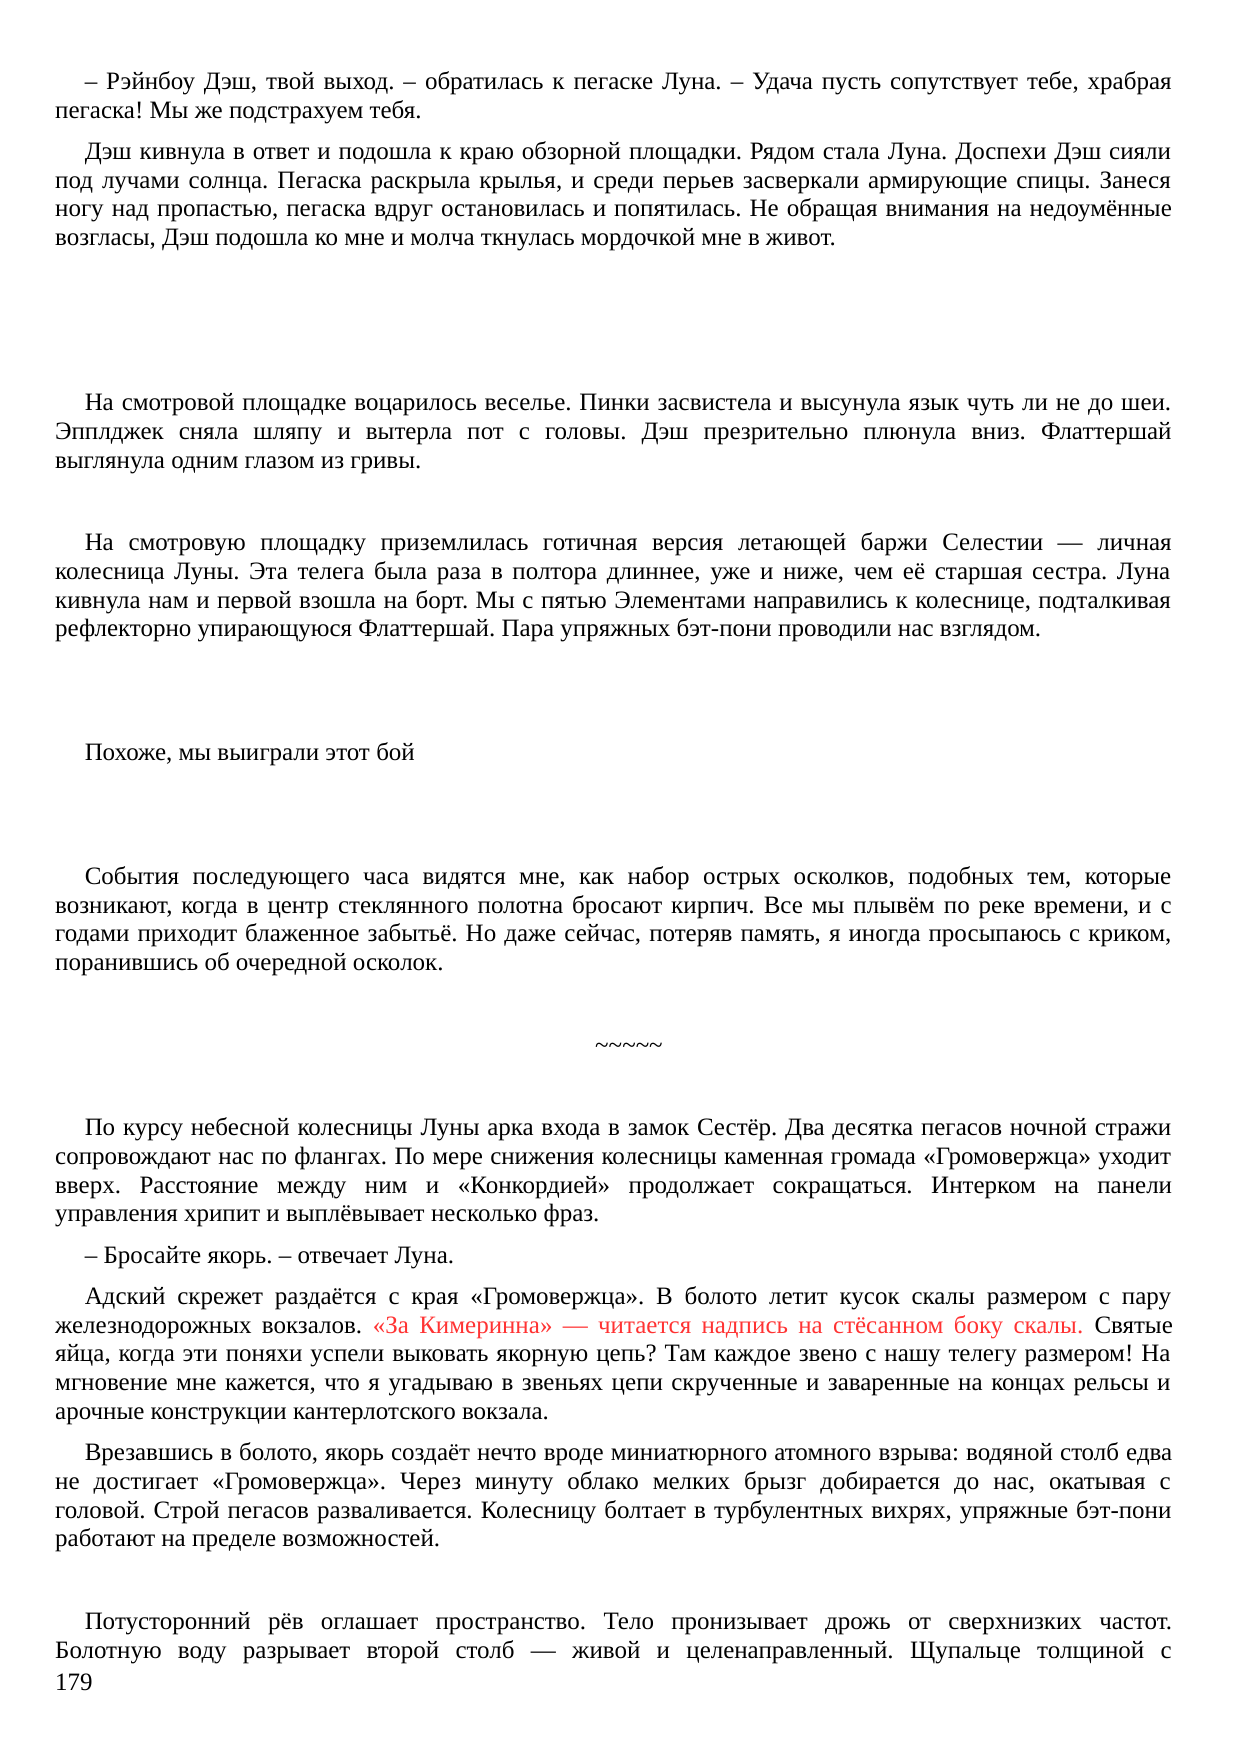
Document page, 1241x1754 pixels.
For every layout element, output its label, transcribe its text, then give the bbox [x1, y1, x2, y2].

text На смотровой площадке воцарилось веселье. Пинки засвистела и высунула язык чуть ли не до шеи. Эпплджек сняла шляпу и вытерла пот с головы. Дэш презрительно плюнула вниз. Флаттершай выглянула одним глазом из гривы. [55, 387, 1173, 473]
text Адский скрежет раздаётся с края «Громовержца». В болото летит кусок скалы размером с пару железнодорожных вокзалов. «За Кимеринна» — читается надпись на стёсанном боку скалы. Святые яйца, когда эти поняхи успели выковать якорную цепь? Там каждое звено с нашу телегу размером! На мгновение мне кажется, что я угадываю в звеньях цепи скрученные и заваренные на концах рельсы и арочные конструкции кантерлотского вокзала. [55, 1281, 1173, 1425]
text На смотровую площадку приземлилась готичная версия летающей баржи Селестии — личная колесница Луны. Эта телега была раза в полтора длиннее, уже и ниже, чем её старшая сестра. Луна кивнула нам и первой взошла на борт. Мы с пятью Элементами направились к колеснице, подталкивая рефлекторно упирающуюся Флаттершай. Пара упряжных бэт-пони проводили нас взглядом. [55, 527, 1173, 642]
text Дэш кивнула в ответ и подошла к краю обзорной площадки. Рядом стала Луна. Доспехи Дэш сияли под лучами солнца. Пегаска раскрыла крылья, и среди перьев засверкали армирующие спицы. Занеся ногу над пропастью, пегаска вдруг остановилась и попятилась. Не обращая внимания на недоумённые возгласы, Дэш подошла ко мне и молча ткнулась мордочкой мне в живот. [55, 136, 1173, 251]
text По курсу небесной колесницы Луны арка входа в замок Сестёр. Два десятка пегасов ночной стражи сопровождают нас по флангах. По мере снижения колесницы каменная громада «Громовержца» уходит вверх. Расстояние между ним и «Конкордией» продолжает сокращаться. Интерком на панели управления хрипит и выплёвывает несколько фраз. [55, 1112, 1173, 1227]
text Потусторонний рёв оглашает пространство. Тело пронизывает дрожь от сверхнизких частот. Болотную воду разрывает второй столб — живой и целенаправленный. Щупальце толщиной с [55, 1606, 1173, 1663]
text – Рэйнбоу Дэш, твой выход. – обратилась к пегаске Луна. – Удача пусть сопутствует тебе, храбрая пегаска! Мы же подстрахуем тебя. [55, 66, 1173, 123]
text ~~~~~ [55, 1030, 1173, 1058]
text – Бросайте якорь. – отвечает Луна. [55, 1240, 1173, 1268]
text События последующего часа видятся мне, как набор острых осколков, подобных тем, которые возникают, когда в центр стеклянного полотна бросают кирпич. Все мы плывём по реке времени, и с годами приходит блаженное забытьё. Но даже сейчас, потеряв память, я иногда просыпаюсь с криком, поранившись об очередной осколок. [55, 861, 1173, 976]
text Похоже, мы выиграли этот бой [55, 737, 1173, 766]
text Врезавшись в болото, якорь создаёт нечто вроде миниатюрного атомного взрыва: водяной столб едва не достигает «Громовержца». Через минуту облако мелких брызг добирается до нас, окатывая с головой. Строй пегасов разваливается. Колесницу болтает в турбулентных вихрях, упряжные бэт-пони работают на пределе возможностей. [55, 1437, 1173, 1552]
